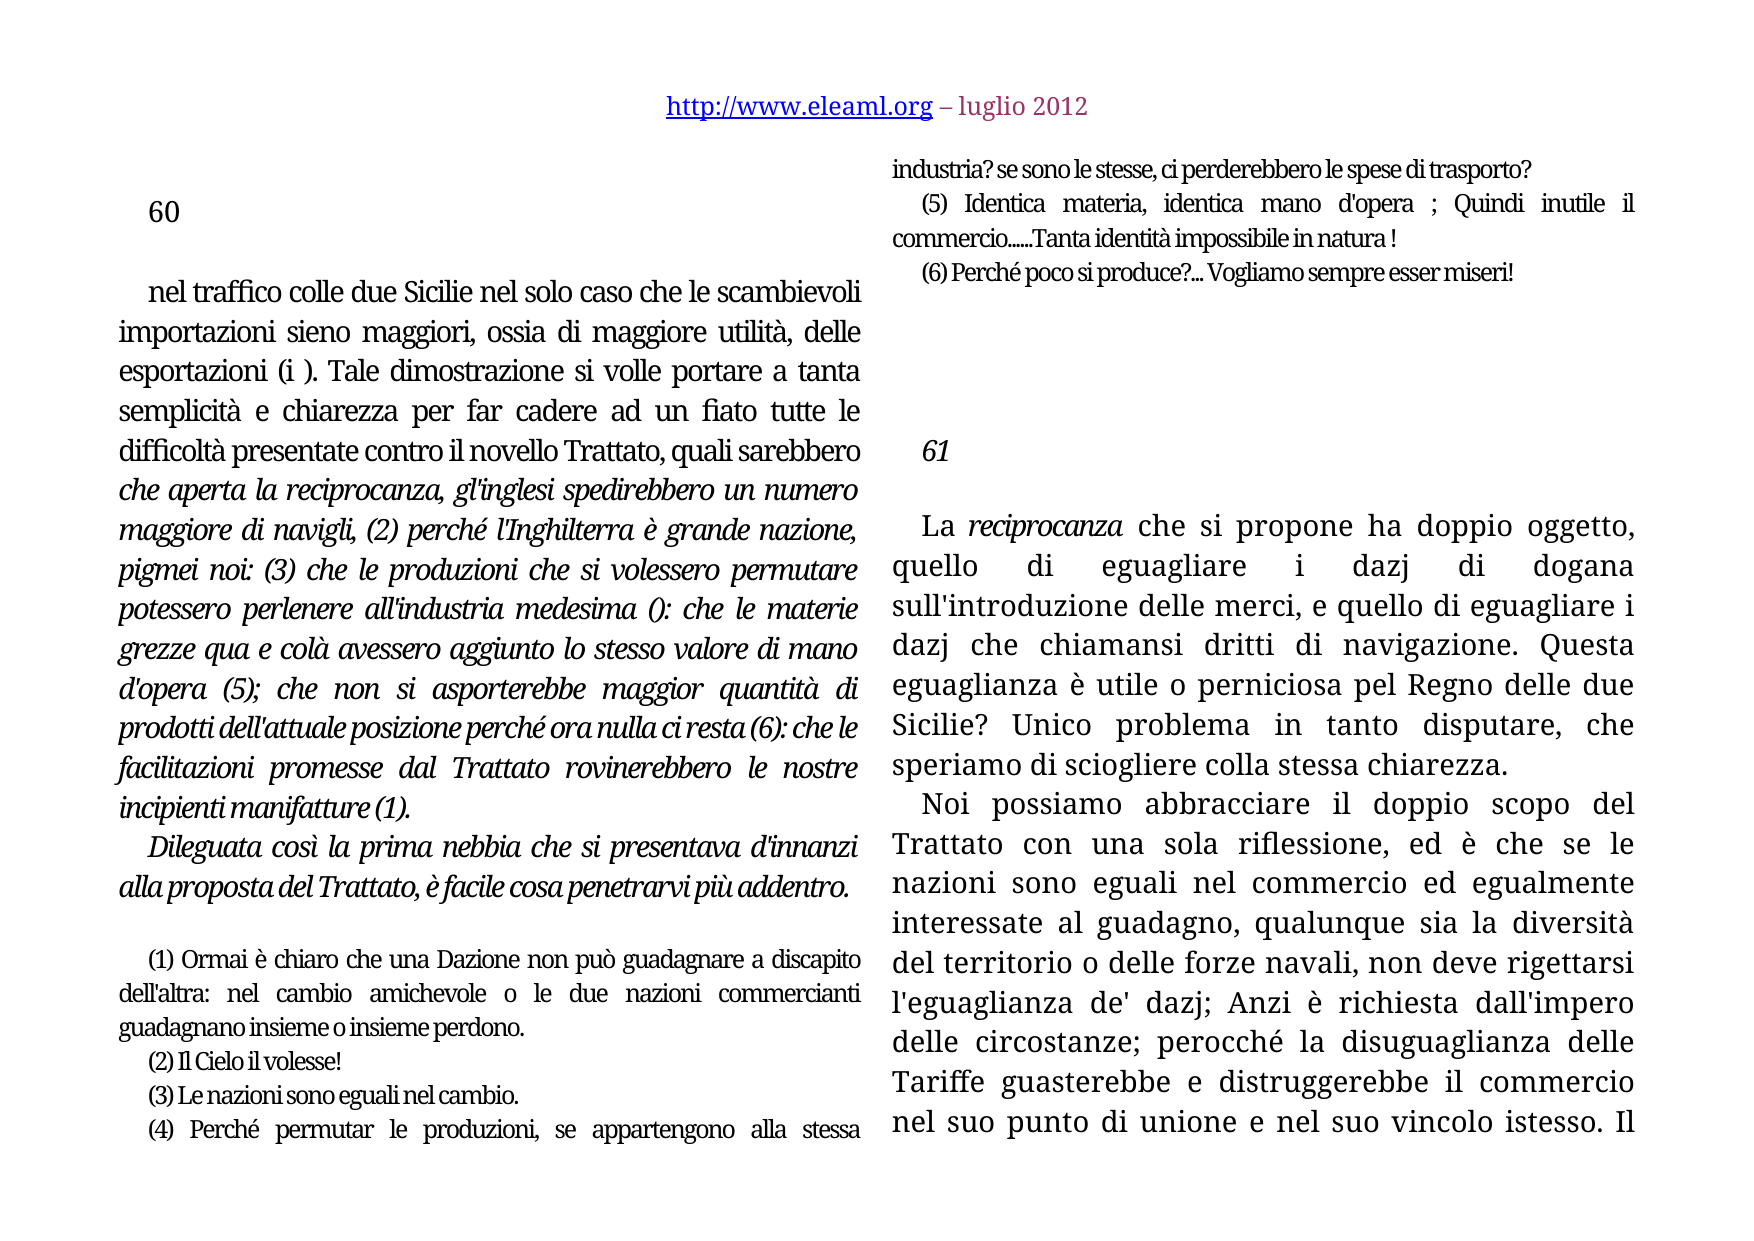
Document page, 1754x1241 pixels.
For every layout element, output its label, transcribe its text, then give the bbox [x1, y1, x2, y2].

text industria? se sono le stesse, ci perderebbero le spese di trasporto? [892, 152, 1636, 186]
text Dileguata così la prima nebbia che si presentava d'innanzi alla proposta del Trattato, è facile cosa penetrarvi più addentro. [118, 827, 862, 906]
text (6) Perché poco si produce?... Vogliamo sempre esser miseri! [892, 254, 1636, 288]
text Noi possiamo abbracciare il doppio scopo del Trattato con una sola riflessione, ed è che se le nazioni sono eguali nel commercio ed egualmente interessate al guadagno, qualunque sia la diversità del territorio o delle forze navali, non deve rigettarsi l'eguaglianza de' dazj; Anzi è richiesta dall'impero delle circostanze; perocché la disuguaglianza delle Tariffe guasterebbe e distruggerebbe il commercio nel suo punto di unione e nel suo vincolo istesso. Il [892, 783, 1636, 1141]
text (4) Perché permutar le produzioni, se appartengono alla stessa [118, 1112, 862, 1146]
text La reciprocanza che si propone ha doppio oggetto, quello di eguagliare i dazj di dogana sull'introduzione delle merci, e quello di eguagliare i dazj che chiamansi dritti di navigazione. Questa eguaglianza è utile o perniciosa pel Regno delle due Sicilie? Unico problema in tanto disputare, che speriamo di sciogliere colla stessa chiarezza. [892, 506, 1636, 783]
text 61 [892, 430, 1636, 470]
text 60 [118, 192, 862, 231]
text (2) Il Cielo il volesse! [118, 1044, 862, 1078]
text (5) Identica materia, identica mano d'opera ; Quindi inutile il commercio......Tanta identità impossibile in natura ! [892, 186, 1636, 254]
text (3) Le nazioni sono eguali nel cambio. [118, 1078, 862, 1112]
text (1) Ormai è chiaro che una Dazione non può guadagnare a discapito dell'altra: nel cambio amichevole o le due nazioni commercianti guadagnano insieme o insieme perdono. [118, 942, 862, 1044]
text nel traffico colle due Sicilie nel solo caso che le scambievoli importazioni sieno maggiori, ossia di maggiore utilità, delle esportazioni (i ). Tale dimostrazione si volle portare a tanta semplicità e chiarezza per far cadere ad un fiato tutte le difficoltà presentate contro il novello Trattato, quali sarebbero che aperta la reciprocanza, gl'inglesi spedirebbero un numero maggiore di navigli, (2) perché l'Inghilterra è grande nazione, pigmei noi: (3) che le produzioni che si volessero permutare potessero perlenere all'industria medesima (): che le materie grezze qua e colà avessero aggiunto lo stesso valore di mano d'opera (5); che non si asporterebbe maggior quantità di prodotti dell'attuale posizione perché ora nulla ci resta (6): che le facilitazioni promesse dal Trattato rovinerebbero le nostre incipienti manifatture (1). [118, 271, 862, 827]
